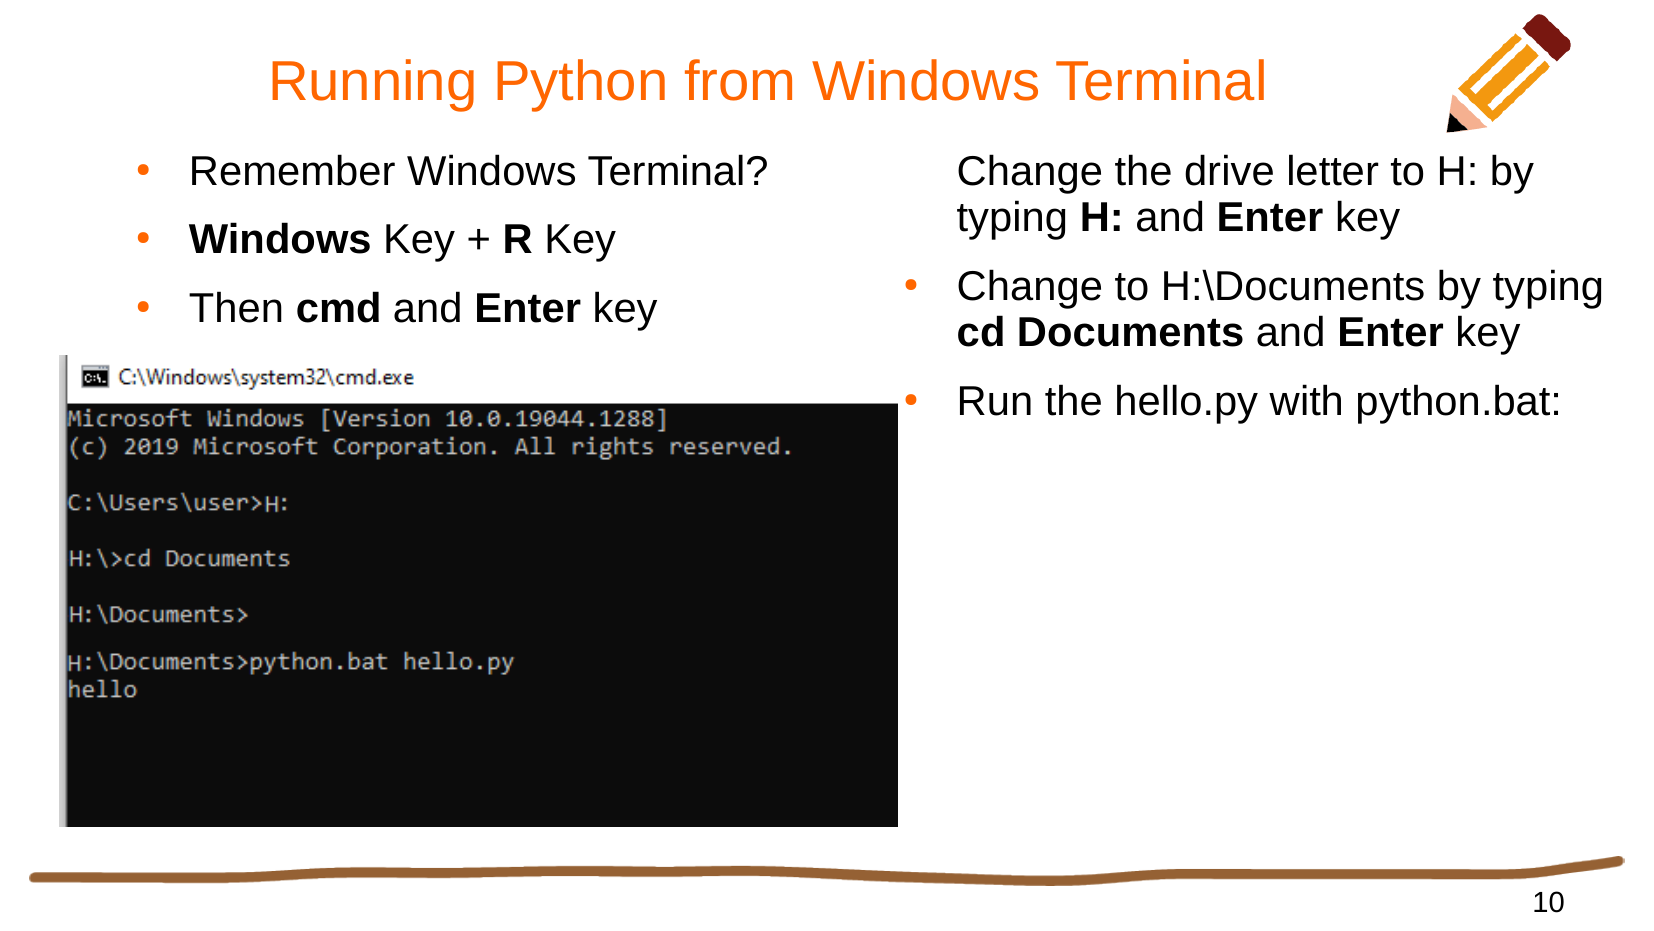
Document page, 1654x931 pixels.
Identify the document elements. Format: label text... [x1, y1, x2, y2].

list Remember Windows Terminal? Windows Key + R Key Then cmd and Enter key [118, 147, 857, 355]
title Running Python from Windows Terminal [88, 29, 1447, 133]
picture [29, 856, 1625, 886]
picture [59, 355, 898, 827]
list Change the drive letter to H: by typing H: and Enter key Change to H:\Documents by typing cd Documents and Enter key Run the hello.py with python.bat: [885, 147, 1625, 532]
picture [1446, 14, 1571, 133]
